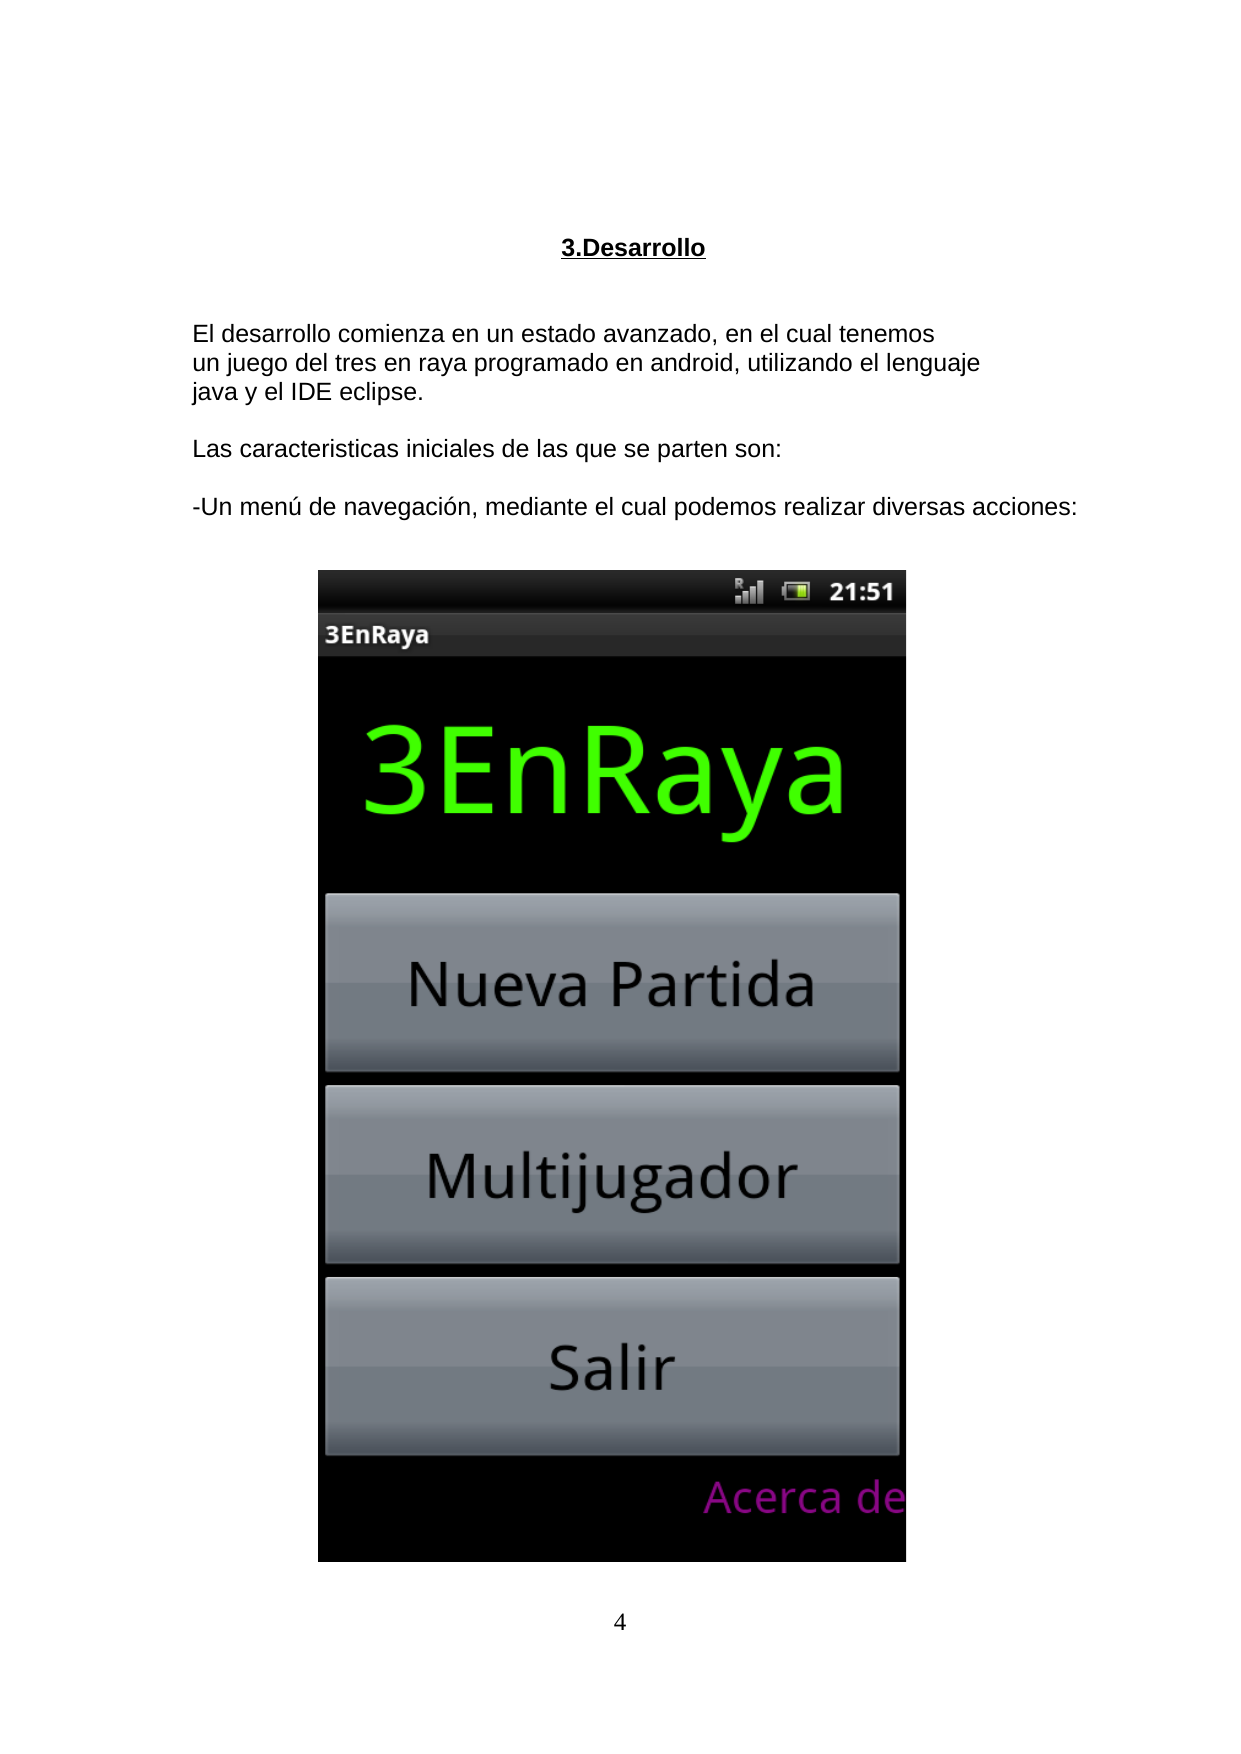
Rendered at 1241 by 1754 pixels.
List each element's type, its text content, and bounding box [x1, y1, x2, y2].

text -Un menú de navegación, mediante el cual podemos realizar diversas acciones: [118, 492, 1122, 521]
picture [318, 570, 907, 1562]
text El desarrollo comienza en un estado avanzado, en el cual tenemos [118, 319, 1122, 348]
text Las caracteristicas iniciales de las que se parten son: [118, 434, 1122, 463]
text 3.Desarrollo [118, 233, 1122, 262]
text un juego del tres en raya programado en android, utilizando el lenguaje [118, 348, 1122, 377]
text java y el IDE eclipse. [118, 377, 1122, 406]
